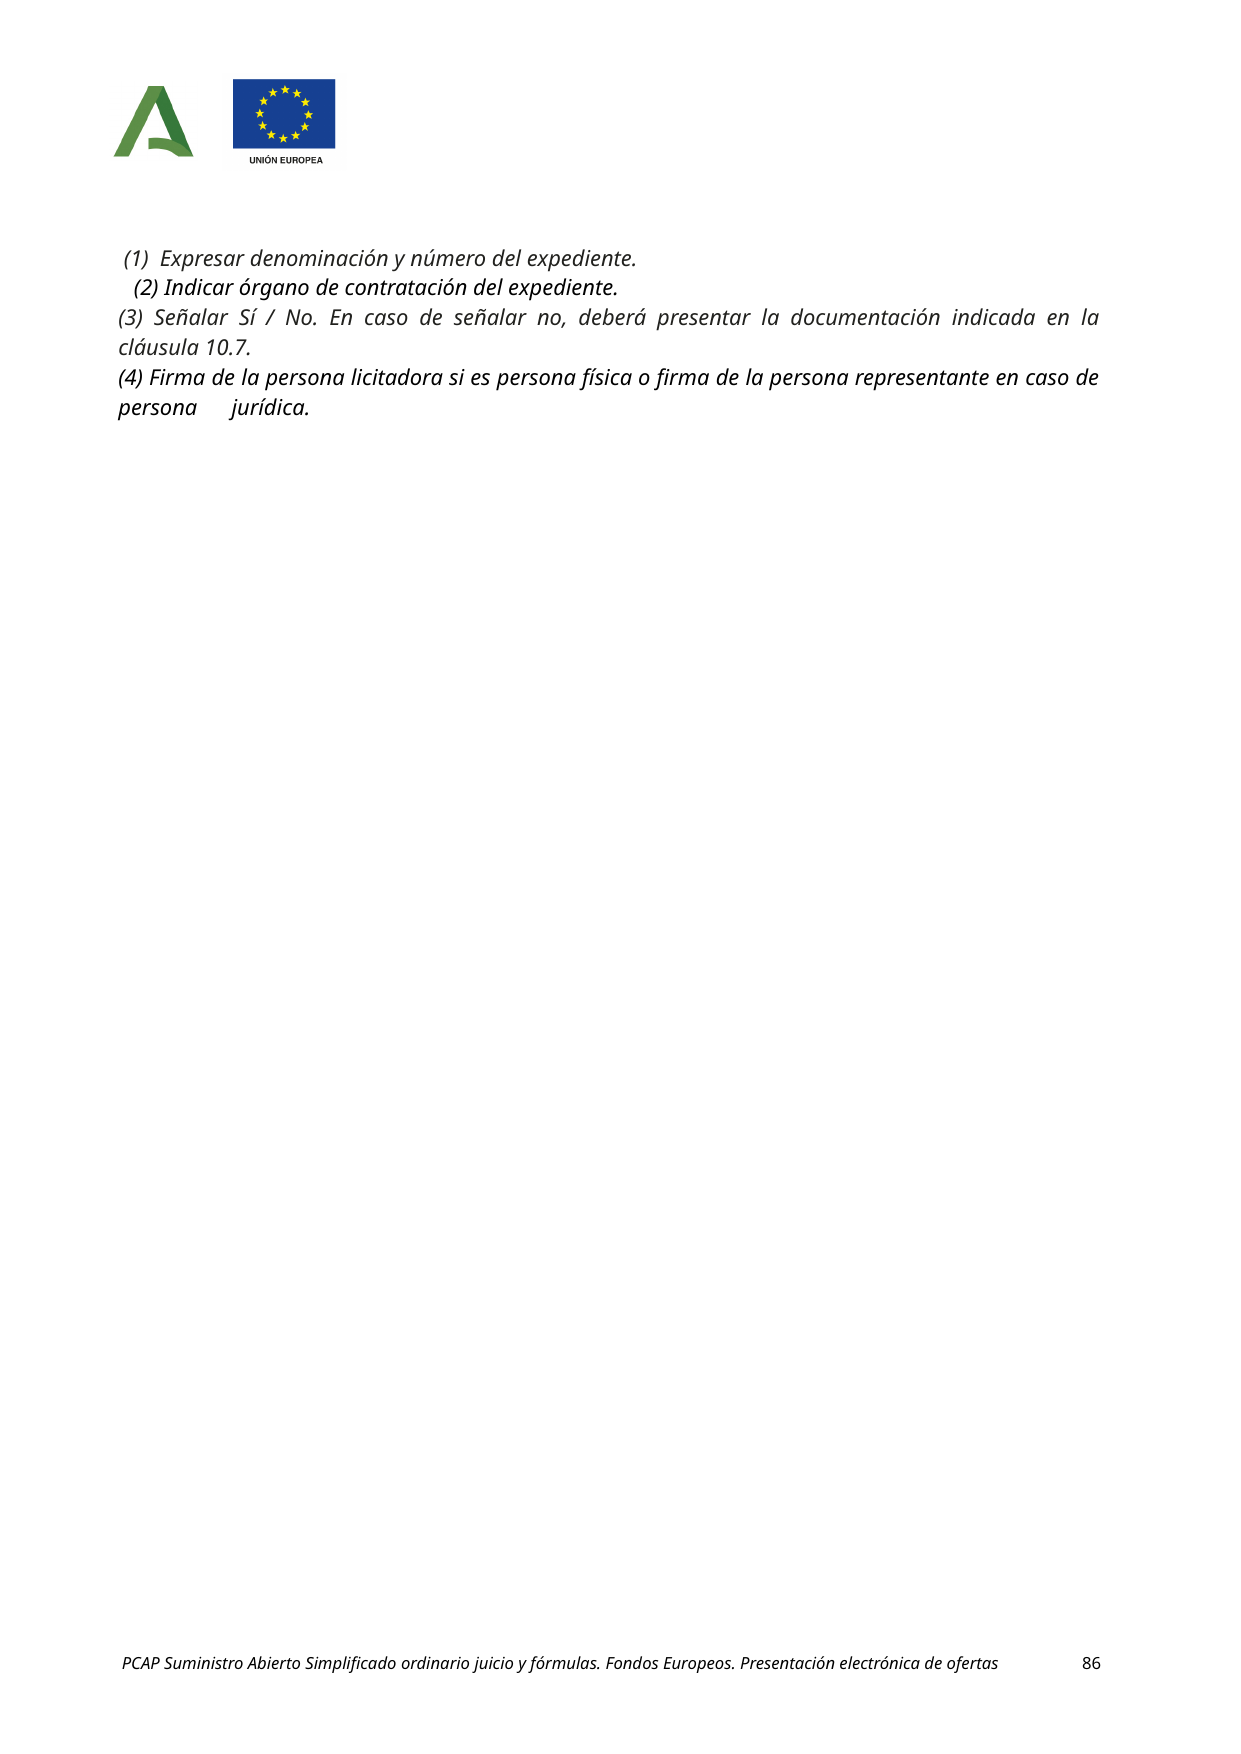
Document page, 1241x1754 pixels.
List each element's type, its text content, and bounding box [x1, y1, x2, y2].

picture [109, 81, 198, 161]
text (3) Señalar Sí / No. En caso de señalar no, deberá presentar la documentación indicada en la cláusula 10.7. [118, 302, 1104, 362]
list (2) Indicar órgano de contratación del expediente. [77, 272, 1104, 302]
list (1) Expresar denominación y número del expediente. [71, 242, 1104, 272]
text (4) Firma de la persona licitadora si es persona física o firma de la persona representante en caso de persona jurídica. [118, 362, 1104, 421]
picture [221, 73, 347, 171]
